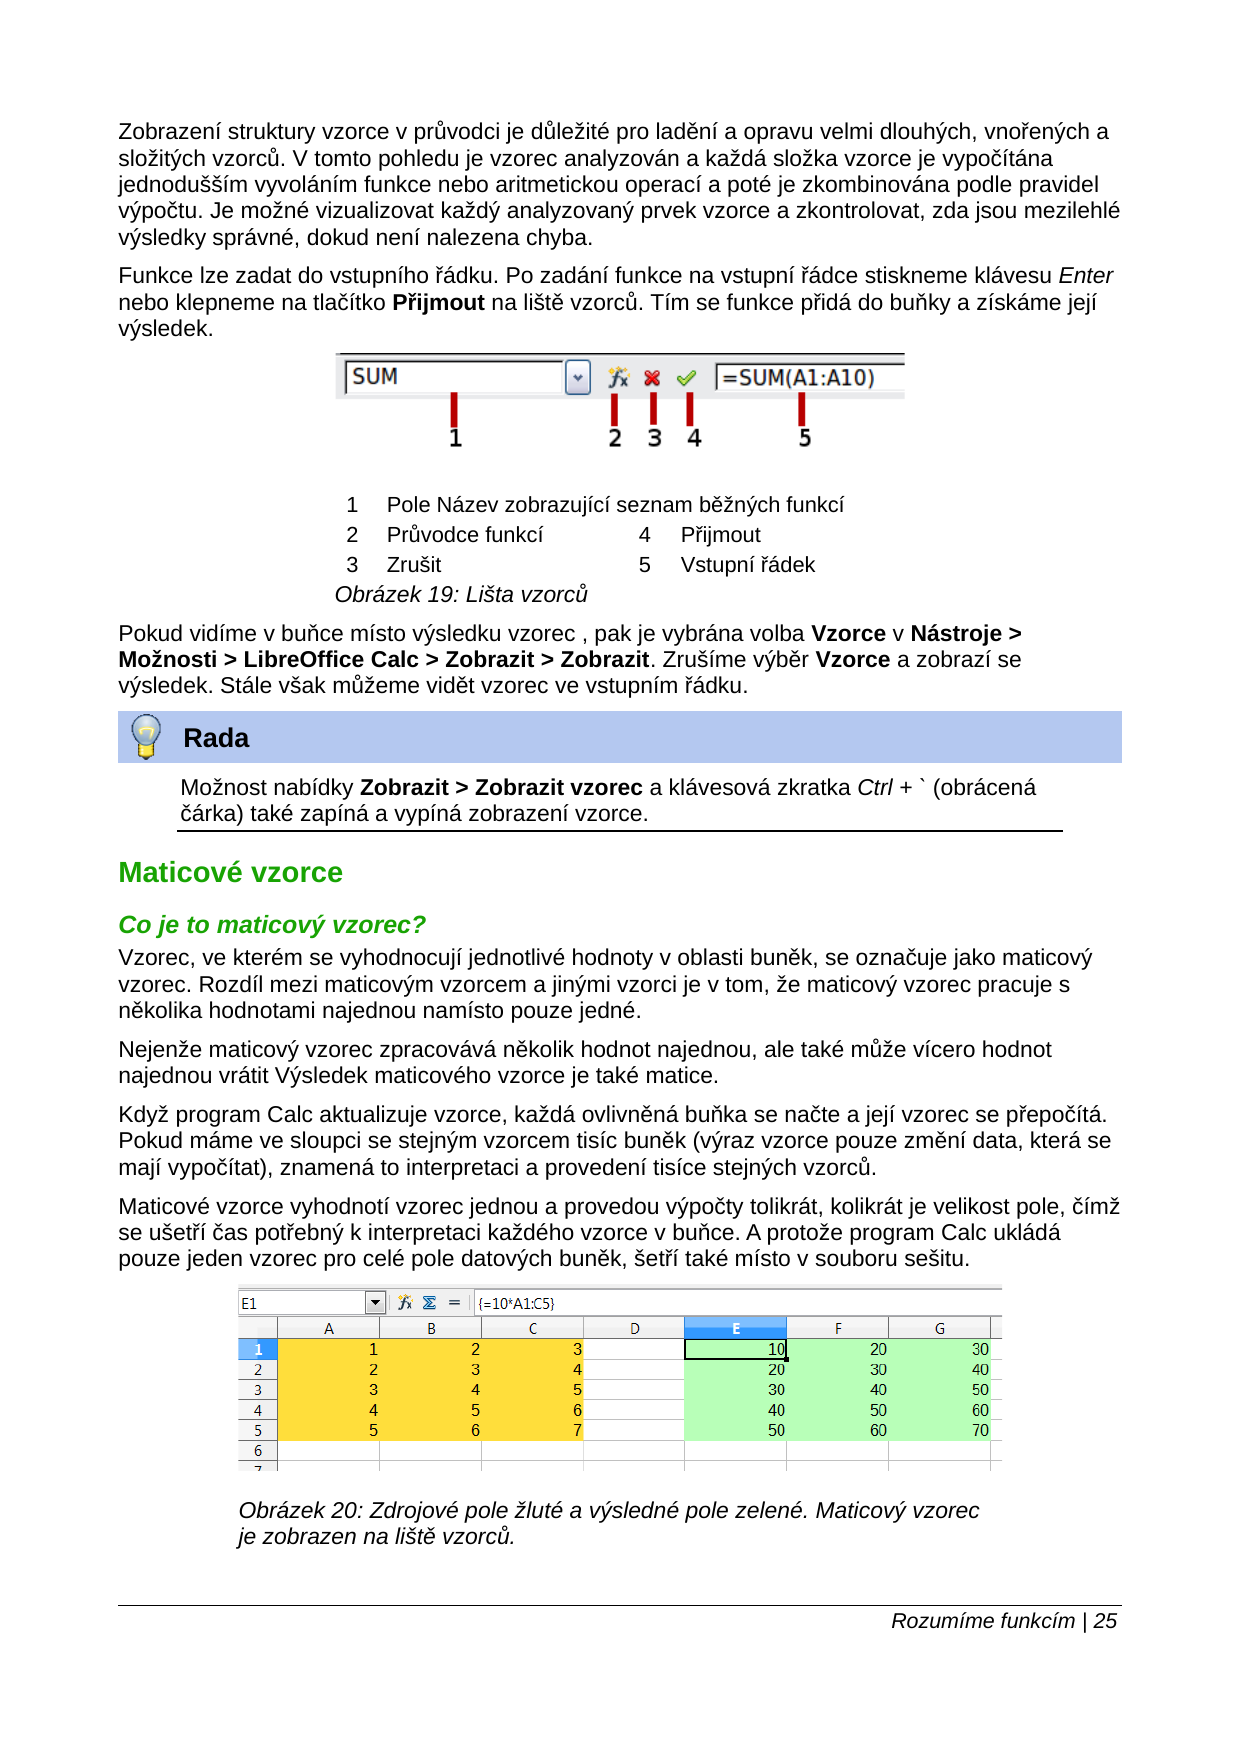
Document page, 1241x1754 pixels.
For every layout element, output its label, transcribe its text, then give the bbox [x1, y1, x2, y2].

picture [335, 353, 905, 463]
table_cell 2 [334, 522, 375, 551]
text Maticové vzorce vyhodnotí vzorec jednou a provedou výpočty tolikrát, kolikrát je velikost pole, čímž se ušetří čas potřebný k interpretaci každého vzorce v buňce. A protože program Calc ukládá pouze jeden vzorec pro celé pole datových buněk, šetří také místo v souboru sešitu. [118, 1193, 1122, 1272]
picture [238, 1284, 1003, 1471]
text Když program Calc aktualizuje vzorce, každá ovlivněná buňka se načte a její vzorec se přepočítá. Pokud máme ve sloupci se stejným vzorcem tisíc buněk (výraz vzorce pouze změní data, která se mají vypočítat), znamená to interpretaci a provedení tisíce stejných vzorců. [118, 1101, 1122, 1180]
subtitle Co je to maticový vzorec? [118, 910, 1122, 938]
subtitle Rada [118, 711, 1122, 763]
subtitle Maticové vzorce [118, 856, 1122, 889]
text Obrázek 19: Lišta vzorců [334, 581, 906, 608]
table_cell Vstupní řádek [669, 551, 905, 581]
table_cell Přijmout [669, 522, 905, 551]
picture [119, 712, 170, 763]
text Pokud vidíme v buňce místo výsledku vzorec , pak je vybrána volba Vzorce v Nástroje > Možnosti > LibreOffice Calc > Zobrazit > Zobrazit. Zrušíme výběr Vzorce a zobrazí se výsledek. Stále však můžeme vidět vzorec ve vstupním řádku. [118, 620, 1122, 699]
text Funkce lze zadat do vstupního řádku. Po zadání funkce na vstupní řádce stiskneme klávesu Enter nebo klepneme na tlačítko Přijmout na liště vzorců. Tím se funkce přidá do buňky a získáme její výsledek. [118, 262, 1122, 341]
text Zobrazení struktury vzorce v průvodci je důležité pro ladění a opravu velmi dlouhých, vnořených a složitých vzorců. V tomto pohledu je vzorec analyzován a každá složka vzorce je vypočítána jednodušším vyvoláním funkce nebo aritmetickou operací a poté je zkombinována podle pravidel výpočtu. Je možné vizualizovat každý analyzovaný prvek vzorce a zkontrolovat, zda jsou mezilehlé výsledky správné, dokud není nalezena chyba. [118, 118, 1122, 250]
table_cell 5 [627, 551, 669, 581]
table_header 1 [334, 492, 375, 522]
table_cell Zrušit [375, 551, 627, 581]
text Obrázek 20: Zdrojové pole žluté a výsledné pole zelené. Maticový vzorec je zobrazen na liště vzorců. [238, 1471, 1002, 1549]
table_cell Průvodce funkcí [375, 522, 627, 551]
text Nejenže maticový vzorec zpracovává několik hodnot najednou, ale také může vícero hodnot najednou vrátit Výsledek maticového vzorce je také matice. [118, 1036, 1122, 1089]
table_cell 4 [627, 522, 669, 551]
text Možnost nabídky Zobrazit > Zobrazit vzorec a klávesová zkratka Ctrl + ` (obrácená čárka) také zapíná a vypíná zobrazení vzorce. [177, 771, 1063, 830]
table_cell 3 [334, 551, 375, 581]
text Vzorec, ve kterém se vyhodnocují jednotlivé hodnoty v oblasti buněk, se označuje jako maticový vzorec. Rozdíl mezi maticovým vzorcem a jinými vzorci je v tom, že maticový vzorec pracuje s několika hodnotami najednou namísto pouze jedné. [118, 944, 1122, 1023]
table_header Pole Název zobrazující seznam běžných funkcí [375, 492, 905, 522]
